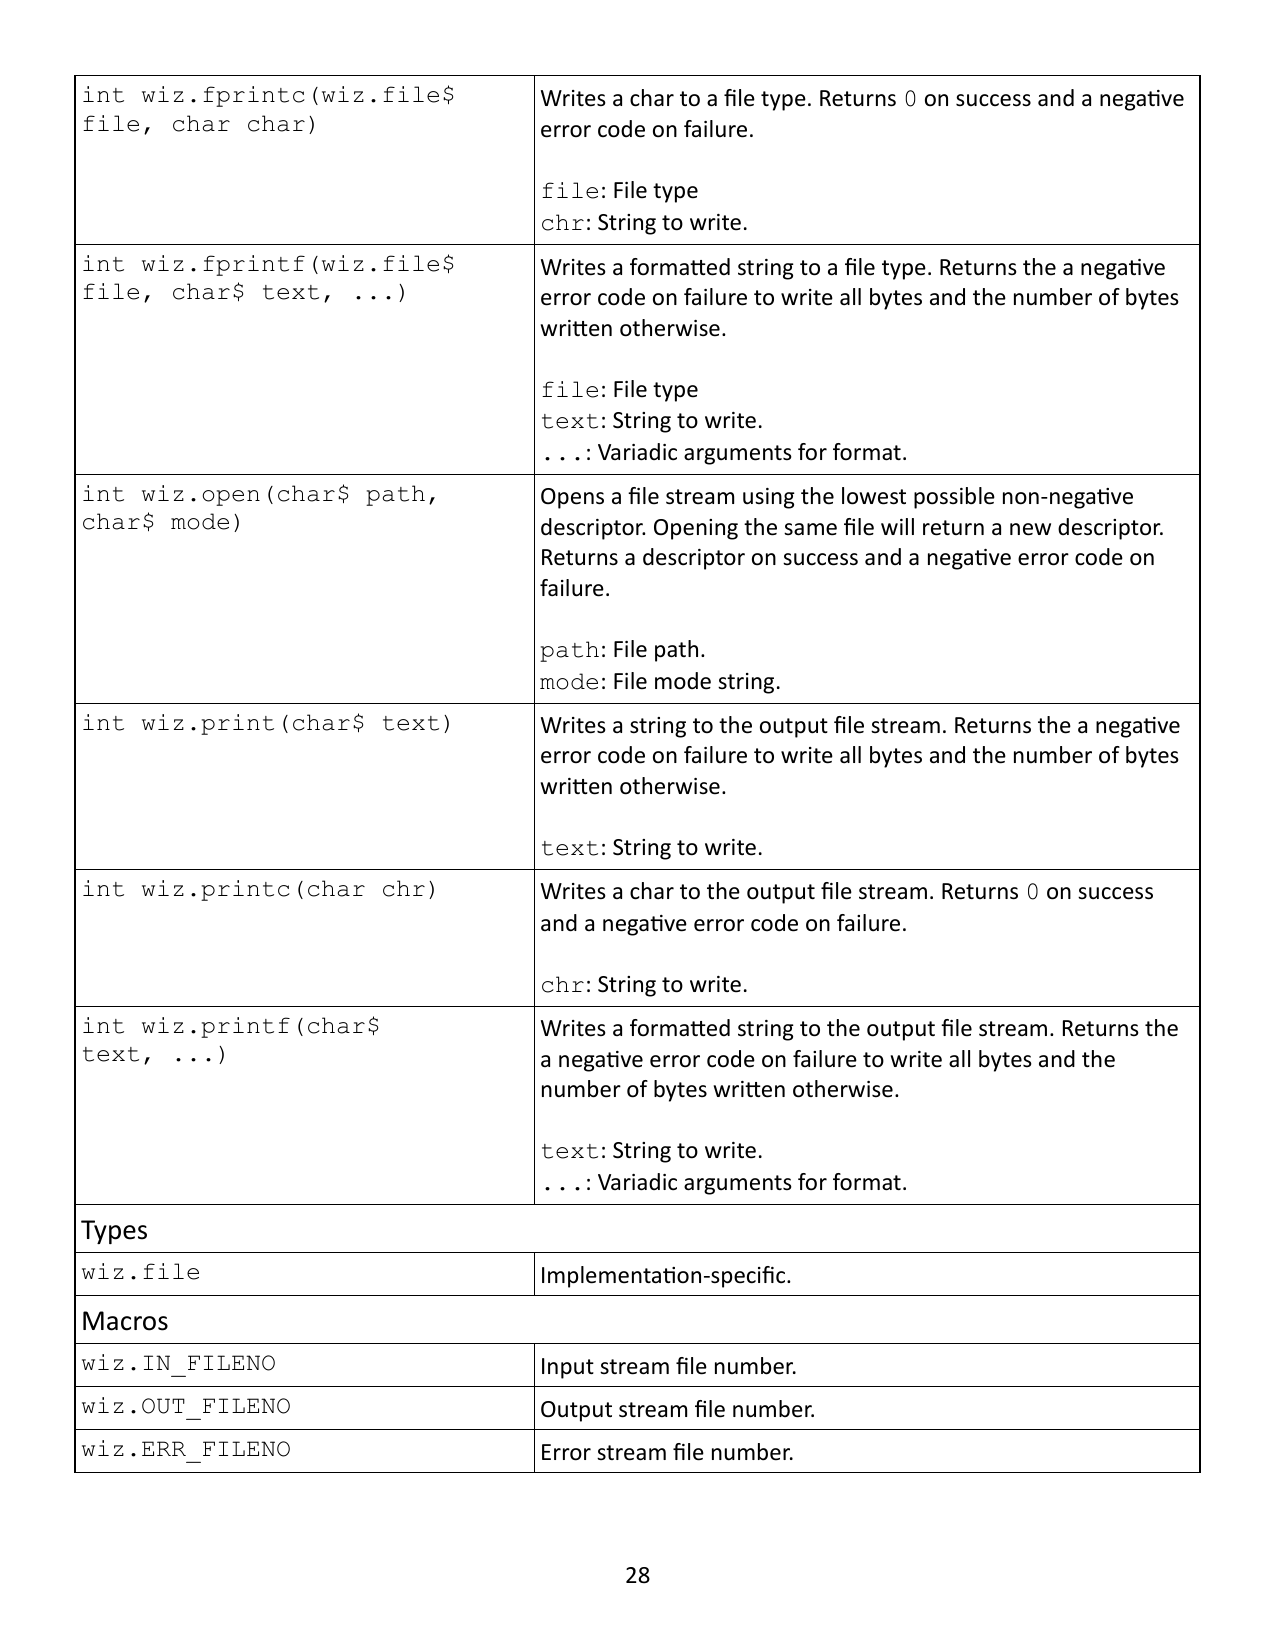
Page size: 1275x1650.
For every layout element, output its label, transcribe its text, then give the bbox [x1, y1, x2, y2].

table_cell Opens a file stream using the lowest possible non-negative descriptor. Opening the same file will return a new descriptor. Returns a descriptor on success and a negative error code on failure. path: File path. mode: File mode string. [535, 475, 1199, 702]
table_cell wiz.ERR_FILENO [76, 1430, 534, 1472]
table_cell Writes a char to the output file stream. Returns 0 on success and a negative error code on failure. chr: String to write. [535, 870, 1199, 1006]
table_cell Macros [76, 1296, 1199, 1343]
table_cell Writes a formatted string to the output file stream. Returns the a negative error code on failure to write all bytes and the number of bytes written otherwise. text: String to write. ...: Variadic arguments for format. [535, 1007, 1199, 1204]
table_cell int wiz.fprintc(wiz.file$ file, char char) [76, 76, 534, 244]
table_cell Writes a string to the output file stream. Returns the a negative error code on failure to write all bytes and the number of bytes written otherwise. text: String to write. [535, 704, 1199, 869]
table_cell int wiz.fprintf(wiz.file$ file, char$ text, ...) [76, 245, 534, 474]
table_cell Types [76, 1205, 1199, 1252]
table_cell Error stream file number. [535, 1430, 1199, 1472]
table_cell Input stream file number. [535, 1344, 1199, 1386]
table_cell int wiz.print(char$ text) [76, 704, 534, 869]
table_cell int wiz.printc(char chr) [76, 870, 534, 1006]
table_cell wiz.file [76, 1253, 534, 1295]
table_cell Output stream file number. [535, 1387, 1199, 1429]
table_cell wiz.OUT_FILENO [76, 1387, 534, 1429]
table_cell int wiz.open(char$ path, char$ mode) [76, 475, 534, 702]
table_cell Writes a char to a file type. Returns 0 on success and a negative error code on failure. file: File type chr: String to write. [535, 76, 1199, 244]
table_cell int wiz.printf(char$ text, ...) [76, 1007, 534, 1204]
table_cell Writes a formatted string to a file type. Returns the a negative error code on failure to write all bytes and the number of bytes written otherwise. file: File type text: String to write. ...: Variadic arguments for format. [535, 245, 1199, 474]
table_cell wiz.IN_FILENO [76, 1344, 534, 1386]
table_cell Implementation-specific. [535, 1253, 1199, 1295]
